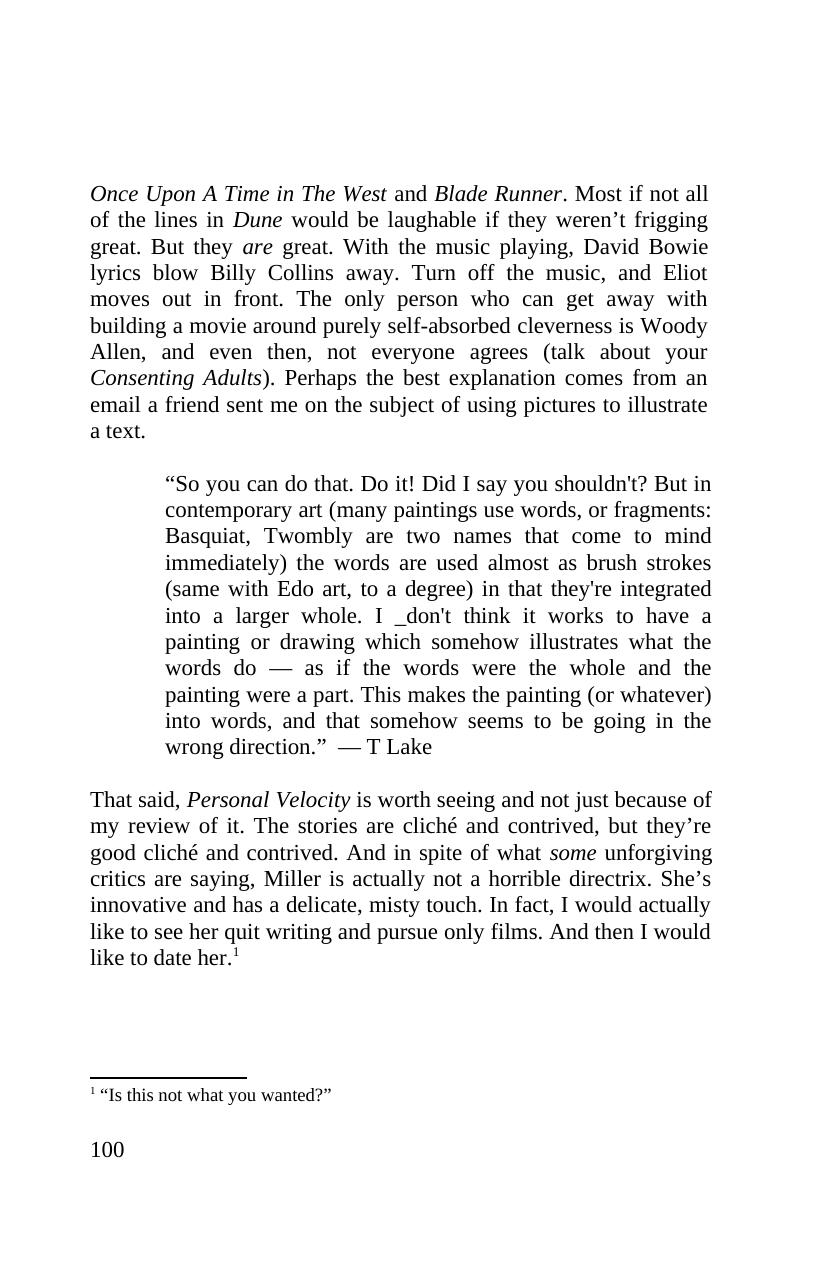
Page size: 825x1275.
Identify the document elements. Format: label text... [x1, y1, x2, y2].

text “So you can do that. Do it! Did I say you shouldn't? But in contemporary art (many paintings use words, or fragments: Basquiat, Twombly are two names that come to mind immediately) the words are used almost as brush strokes (same with Edo art, to a degree) in that they're integrated into a larger whole. I _don't think it works to have a painting or drawing which somehow illustrates what the words do — as if the words were the whole and the painting were a part. This makes the painting (or whatever) into words, and that somehow seems to be going in the wrong direction.” — T Lake [165, 470, 712, 760]
text That said, Personal Velocity is worth seeing and not just because of my review of it. The stories are cliché and contrived, but they’re good cliché and contrived. And in spite of what some unforgiving critics are saying, Miller is actually not a horrible directrix. She’s innovative and has a delicate, misty touch. In fact, I would actually like to see her quit writing and pursue only films. And then I would like to date her. [90, 786, 712, 971]
text “Is this not what you wanted?” [90, 1084, 712, 1106]
text Once Upon A Time in The West and Blade Runner. Most if not all of the lines in Dune would be laughable if they weren’t frigging great. But they are great. With the music playing, David Bowie lyrics blow Billy Collins away. Turn off the music, and Eliot moves out in front. The only person who can get away with building a movie around purely self-absorbed cleverness is Woody Allen, and even then, not everyone agrees (talk about your Consenting Adults). Perhaps the best explanation comes from an email a friend sent me on the subject of using pictures to illustrate a text. [90, 180, 709, 443]
